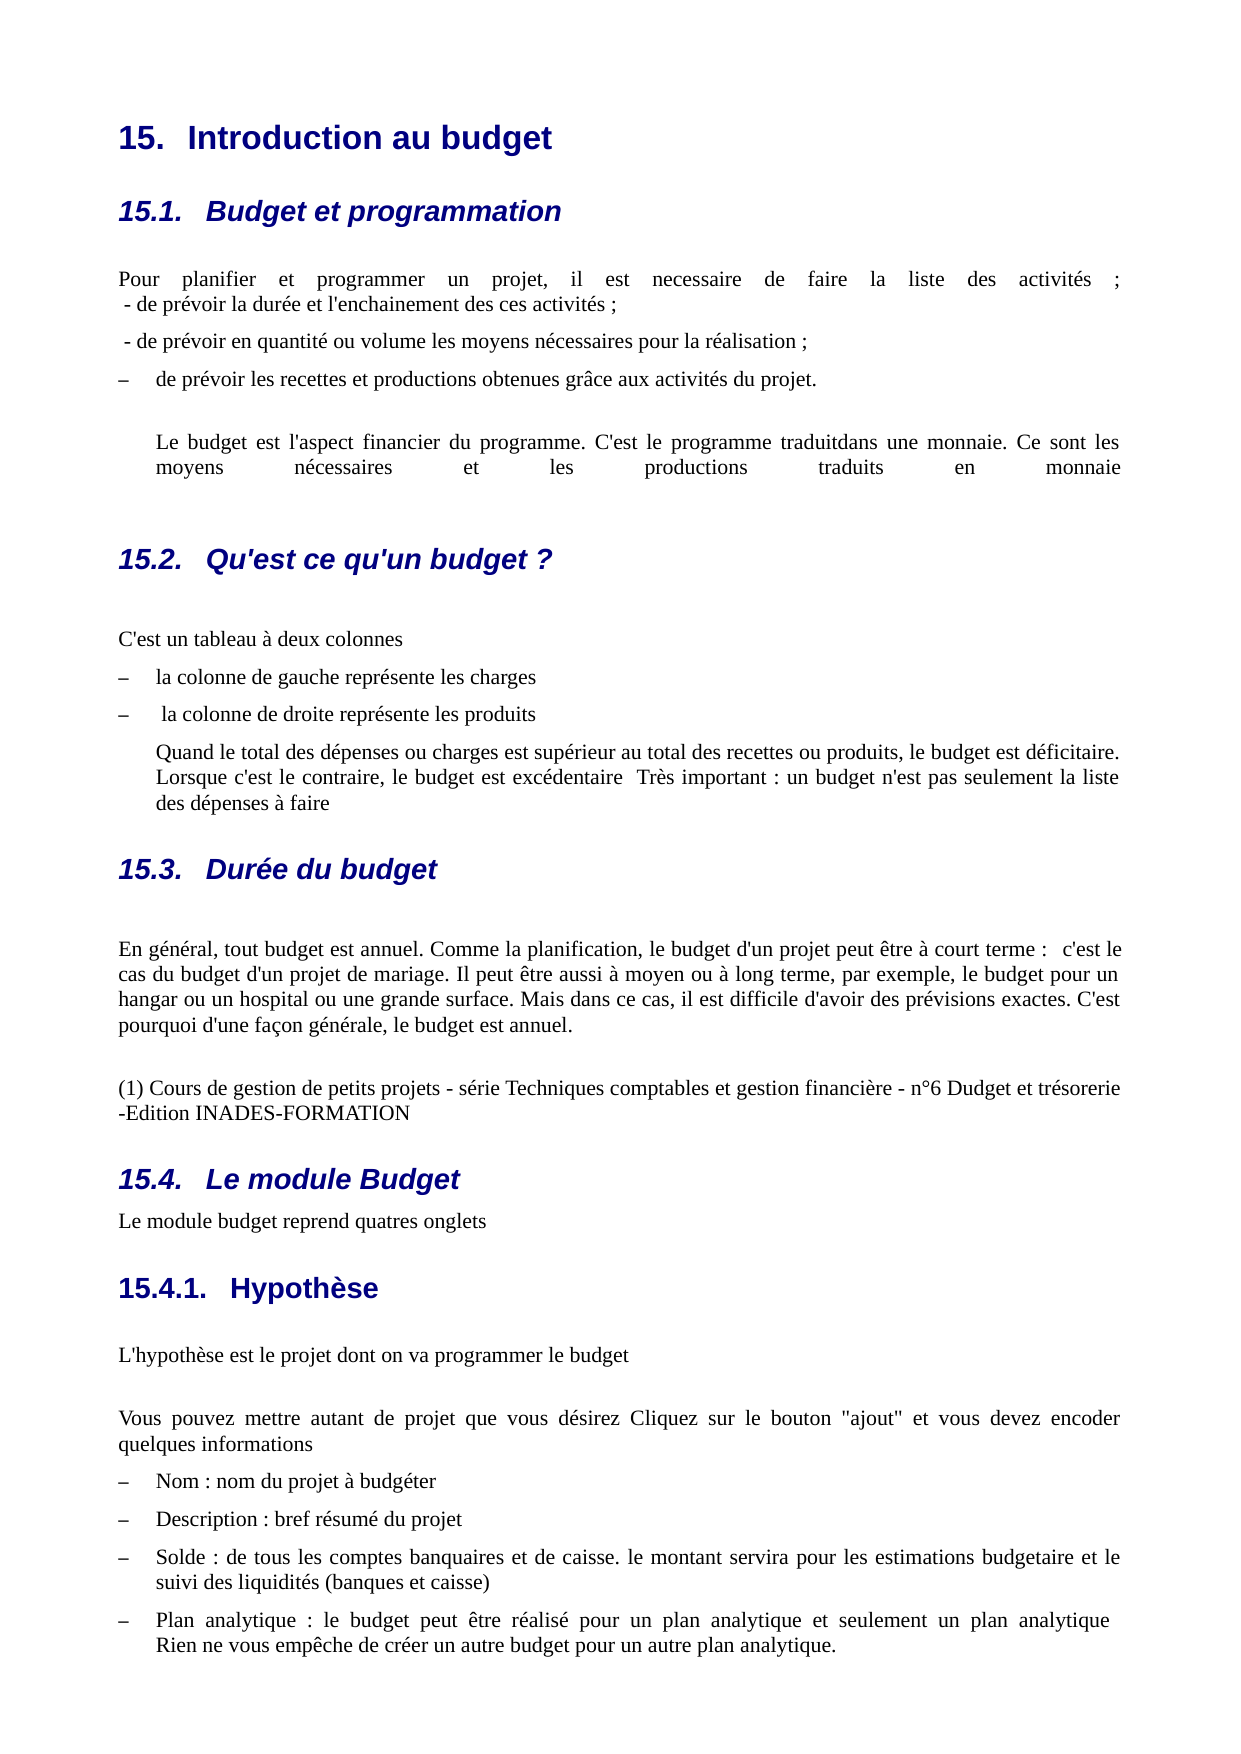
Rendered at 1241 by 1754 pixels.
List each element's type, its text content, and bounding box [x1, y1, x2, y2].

list la colonne de gauche représente les charges [118, 664, 1122, 689]
list Plan analytique : le budget peut être réalisé pour un plan analytique et seulement un plan analytique Rien ne vous empêche de créer un autre budget pour un autre plan analytique. [118, 1607, 1122, 1657]
text - de prévoir en quantité ou volume les moyens nécessaires pour la réalisation ; [118, 328, 1122, 354]
subtitle Durée du budget [118, 852, 1122, 886]
list la colonne de droite représente les produits [118, 701, 1122, 727]
text Le module budget reprend quatres onglets [118, 1208, 1122, 1234]
subtitle Qu'est ce qu'un budget ? [118, 542, 1122, 576]
list Description : bref résumé du projet [118, 1506, 1122, 1531]
subtitle Le module Budget [118, 1162, 1122, 1196]
text L'hypothèse est le projet dont on va programmer le budget [118, 1317, 1122, 1368]
list Le budget est l'aspect financier du programme. C'est le programme traduitdans une monnaie. Ce sont les moyens nécessaires et les productions traduits en monnaie [118, 404, 1122, 505]
list Nom : nom du projet à budgéter [118, 1468, 1122, 1493]
list Quand le total des dépenses ou charges est supérieur au total des recettes ou produits, le budget est déficitaire. Lorsque c'est le contraire, le budget est excédentaire Très important : un budget n'est pas seulement la liste des dépenses à faire [118, 739, 1122, 815]
list de prévoir les recettes et productions obtenues grâce aux activités du projet. [118, 366, 1122, 391]
text En général, tout budget est annuel. Comme la planification, le budget d'un projet peut être à court terme : c'est le cas du budget d'un projet de mariage. Il peut être aussi à moyen ou à long terme, par exemple, le budget pour un hangar ou un hospital ou une grande surface. Mais dans ce cas, il est difficile d'avoir des prévisions exactes. C'est pourquoi d'une façon générale, le budget est annuel. [118, 936, 1122, 1037]
text Vous pouvez mettre autant de projet que vous désirez Cliquez sur le bouton "ajout" et vous devez encoder quelques informations [118, 1380, 1122, 1456]
text Pour planifier et programmer un projet, il est necessaire de faire la liste des activités ; - de prévoir la durée et l'enchainement des ces activités ; [118, 240, 1122, 316]
list Solde : de tous les comptes banquaires et de caisse. le montant servira pour les estimations budgetaire et le suivi des liquidités (banques et caisse) [118, 1544, 1122, 1594]
text (1) Cours de gestion de petits projets - série Techniques comptables et gestion financière - n°6 Dudget et trésorerie -Edition INADES-FORMATION [118, 1049, 1122, 1125]
subtitle Budget et programmation [118, 194, 1122, 228]
text C'est un tableau à deux colonnes [118, 626, 1122, 651]
subtitle Introduction au budget [118, 118, 1122, 157]
subtitle Hypothèse [118, 1271, 1122, 1305]
